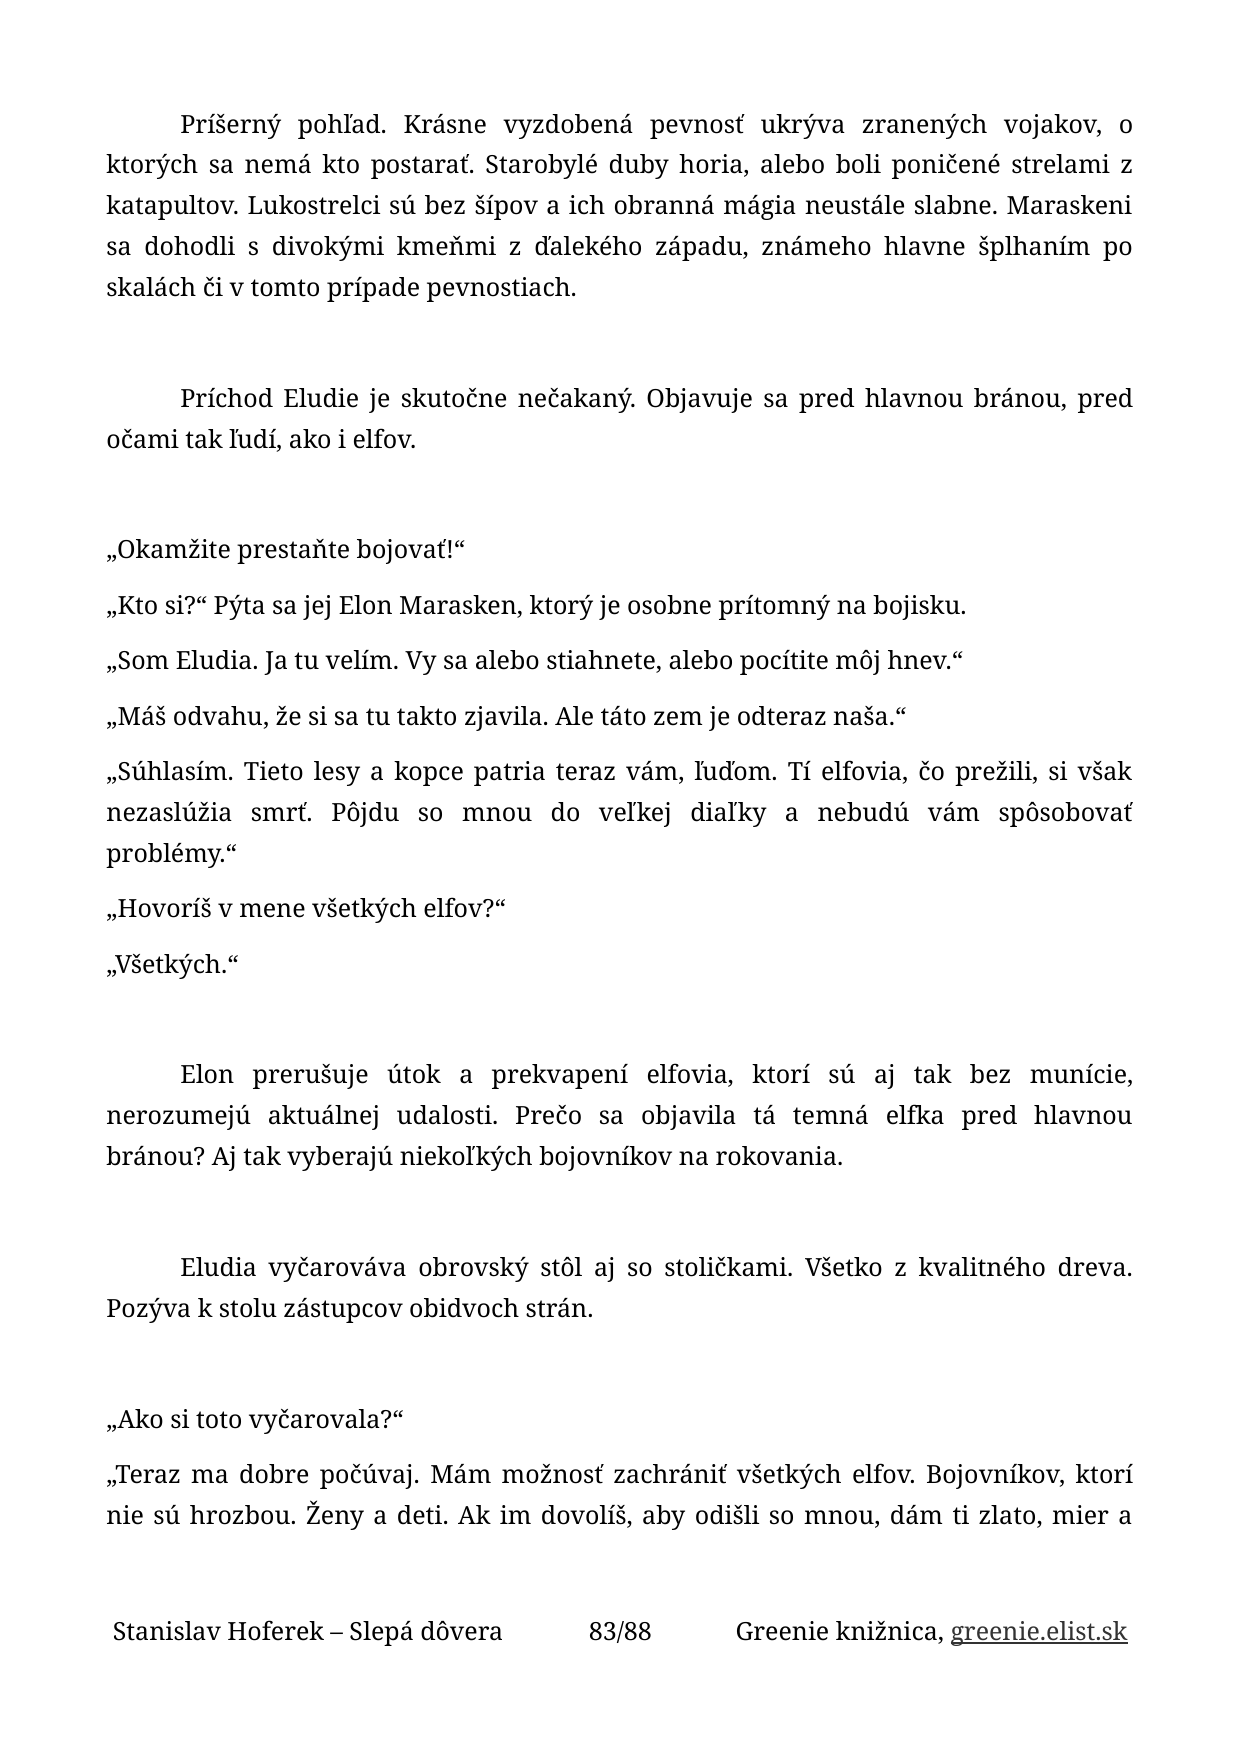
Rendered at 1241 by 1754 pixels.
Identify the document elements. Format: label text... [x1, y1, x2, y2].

text Príšerný pohľad. Krásne vyzdobená pevnosť ukrýva zranených vojakov, o ktorých sa nemá kto postarať. Starobylé duby horia, alebo boli poničené strelami z katapultov. Lukostrelci sú bez šípov a ich obranná mágia neustále slabne. Maraskeni sa dohodli s divokými kmeňmi z ďalekého západu, známeho hlavne šplhaním po skalách či v tomto prípade pevnostiach. [106, 106, 1134, 304]
text „Všetkých.“ [106, 946, 1134, 980]
text Príchod Eludie je skutočne nečakaný. Objavuje sa pred hlavnou bránou, pred očami tak ľudí, ako i elfov. [106, 380, 1134, 455]
text „Ako si toto vyčarovala?“ [106, 1401, 1134, 1435]
text Elon prerušuje útok a prekvapení elfovia, ktorí sú aj tak bez munície, nerozumejú aktuálnej udalosti. Prečo sa objavila tá temná elfka pred hlavnou bránou? Aj tak vyberajú niekoľkých bojovníkov na rokovania. [106, 1057, 1134, 1173]
text „Som Eludia. Ja tu velím. Vy sa alebo stiahnete, alebo pocítite môj hnev.“ [106, 643, 1134, 677]
text „Hovoríš v mene všetkých elfov?“ [106, 891, 1134, 925]
text „Máš odvahu, že si sa tu takto zjavila. Ale táto zem je odteraz naša.“ [106, 698, 1134, 732]
text „Okamžite prestaňte bojovať!“ [106, 532, 1134, 566]
text Eludia vyčarováva obrovský stôl aj so stoličkami. Všetko z kvalitného dreva. Pozýva k stolu zástupcov obidvoch strán. [106, 1249, 1134, 1324]
text „Súhlasím. Tieto lesy a kopce patria teraz vám, ľuďom. Tí elfovia, čo prežili, si však nezaslúžia smrť. Pôjdu so mnou do veľkej diaľky a nebudú vám spôsobovať problémy.“ [106, 754, 1134, 869]
text „Kto si?“ Pýta sa jej Elon Marasken, ktorý je osobne prítomný na bojisku. [106, 587, 1134, 622]
text „Teraz ma dobre počúvaj. Mám možnosť zachrániť všetkých elfov. Bojovníkov, ktorí nie sú hrozbou. Ženy a deti. Ak im dovolíš, aby odišli so mnou, dám ti zlato, mier a [106, 1457, 1134, 1532]
